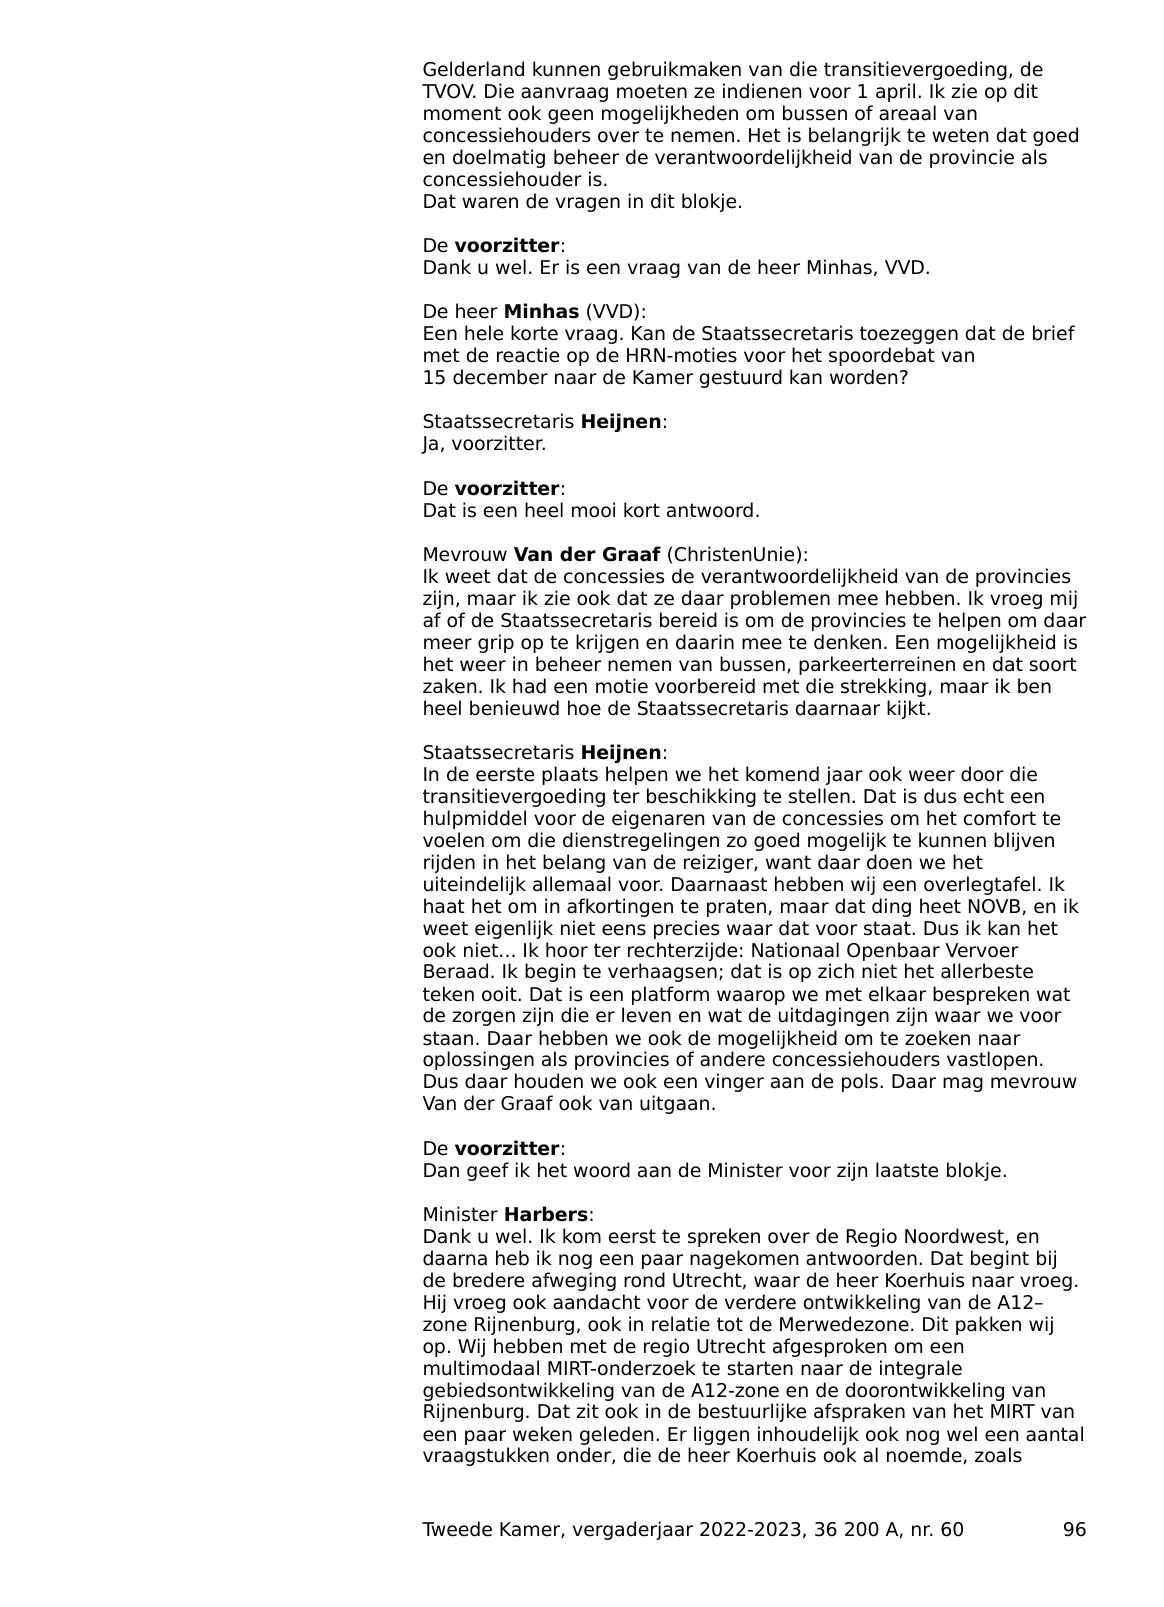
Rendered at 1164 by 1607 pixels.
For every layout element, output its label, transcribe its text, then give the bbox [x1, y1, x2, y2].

text Ja, voorzitter. [422, 433, 1087, 455]
text De voorzitter: [422, 1137, 1087, 1159]
text Dat waren de vragen in dit blokje. [422, 191, 1087, 213]
text De voorzitter: [422, 477, 1087, 499]
text Ik weet dat de concessies de verantwoordelijkheid van de provincies zijn, maar ik zie ook dat ze daar problemen mee hebben. Ik vroeg mij af of de Staatssecretaris bereid is om de provincies te helpen om daar meer grip op te krijgen en daarin mee te denken. Een mogelijkheid is het weer in beheer nemen van bussen, parkeerterreinen en dat soort zaken. Ik had een motie voorbereid met die strekking, maar ik ben heel benieuwd hoe de Staatssecretaris daarnaar kijkt. [422, 566, 1087, 719]
text Een hele korte vraag. Kan de Staatssecretaris toezeggen dat de brief met de reactie op de HRN-moties voor het spoordebat van 15 december naar de Kamer gestuurd kan worden? [422, 323, 1087, 389]
text Staatssecretaris Heijnen: [422, 742, 1087, 764]
text Dank u wel. Er is een vraag van de heer Minhas, VVD. [422, 257, 1087, 279]
text In de eerste plaats helpen we het komend jaar ook weer door die transitievergoeding ter beschikking te stellen. Dat is dus echt een hulpmiddel voor de eigenaren van de concessies om het comfort te voelen om die dienstregelingen zo goed mogelijk te kunnen blijven rijden in het belang van de reiziger, want daar doen we het uiteindelijk allemaal voor. Daarnaast hebben wij een overlegtafel. Ik haat het om in afkortingen te praten, maar dat ding heet NOVB, en ik weet eigenlijk niet eens precies waar dat voor staat. Dus ik kan het ook niet... Ik hoor ter rechterzijde: Nationaal Openbaar Vervoer Beraad. Ik begin te verhaagsen; dat is op zich niet het allerbeste teken ooit. Dat is een platform waarop we met elkaar bespreken wat de zorgen zijn die er leven en wat de uitdagingen zijn waar we voor staan. Daar hebben we ook de mogelijkheid om te zoeken naar oplossingen als provincies of andere concessiehouders vastlopen. Dus daar houden we ook een vinger aan de pols. Daar mag mevrouw Van der Graaf ook van uitgaan. [422, 764, 1087, 1115]
text Dank u wel. Ik kom eerst te spreken over de Regio Noordwest, en daarna heb ik nog een paar nagekomen antwoorden. Dat begint bij de bredere afweging rond Utrecht, waar de heer Koerhuis naar vroeg. Hij vroeg ook aandacht voor de verdere ontwikkeling van de A12–zone Rijnenburg, ook in relatie tot de Merwedezone. Dit pakken wij op. Wij hebben met de regio Utrecht afgesproken om een multimodaal MIRT-onderzoek te starten naar de integrale gebiedsontwikkeling van de A12-zone en de doorontwikkeling van Rijnenburg. Dat zit ook in de bestuurlijke afspraken van het MIRT van een paar weken geleden. Er liggen inhoudelijk ook nog wel een aantal vraagstukken onder, die de heer Koerhuis ook al noemde, zoals [422, 1226, 1087, 1467]
text Mevrouw Van der Graaf (ChristenUnie): [422, 544, 1087, 566]
text De voorzitter: [422, 235, 1087, 257]
text Gelderland kunnen gebruikmaken van die transitievergoeding, de TVOV. Die aanvraag moeten ze indienen voor 1 april. Ik zie op dit moment ook geen mogelijkheden om bussen of areaal van concessiehouders over te nemen. Het is belangrijk te weten dat goed en doelmatig beheer de verantwoordelijkheid van de provincie als concessiehouder is. [422, 59, 1087, 191]
text Dan geef ik het woord aan de Minister voor zijn laatste blokje. [422, 1159, 1087, 1181]
text Minister Harbers: [422, 1204, 1087, 1226]
text Dat is een heel mooi kort antwoord. [422, 499, 1087, 521]
text De heer Minhas (VVD): [422, 301, 1087, 323]
text Staatssecretaris Heijnen: [422, 411, 1087, 433]
